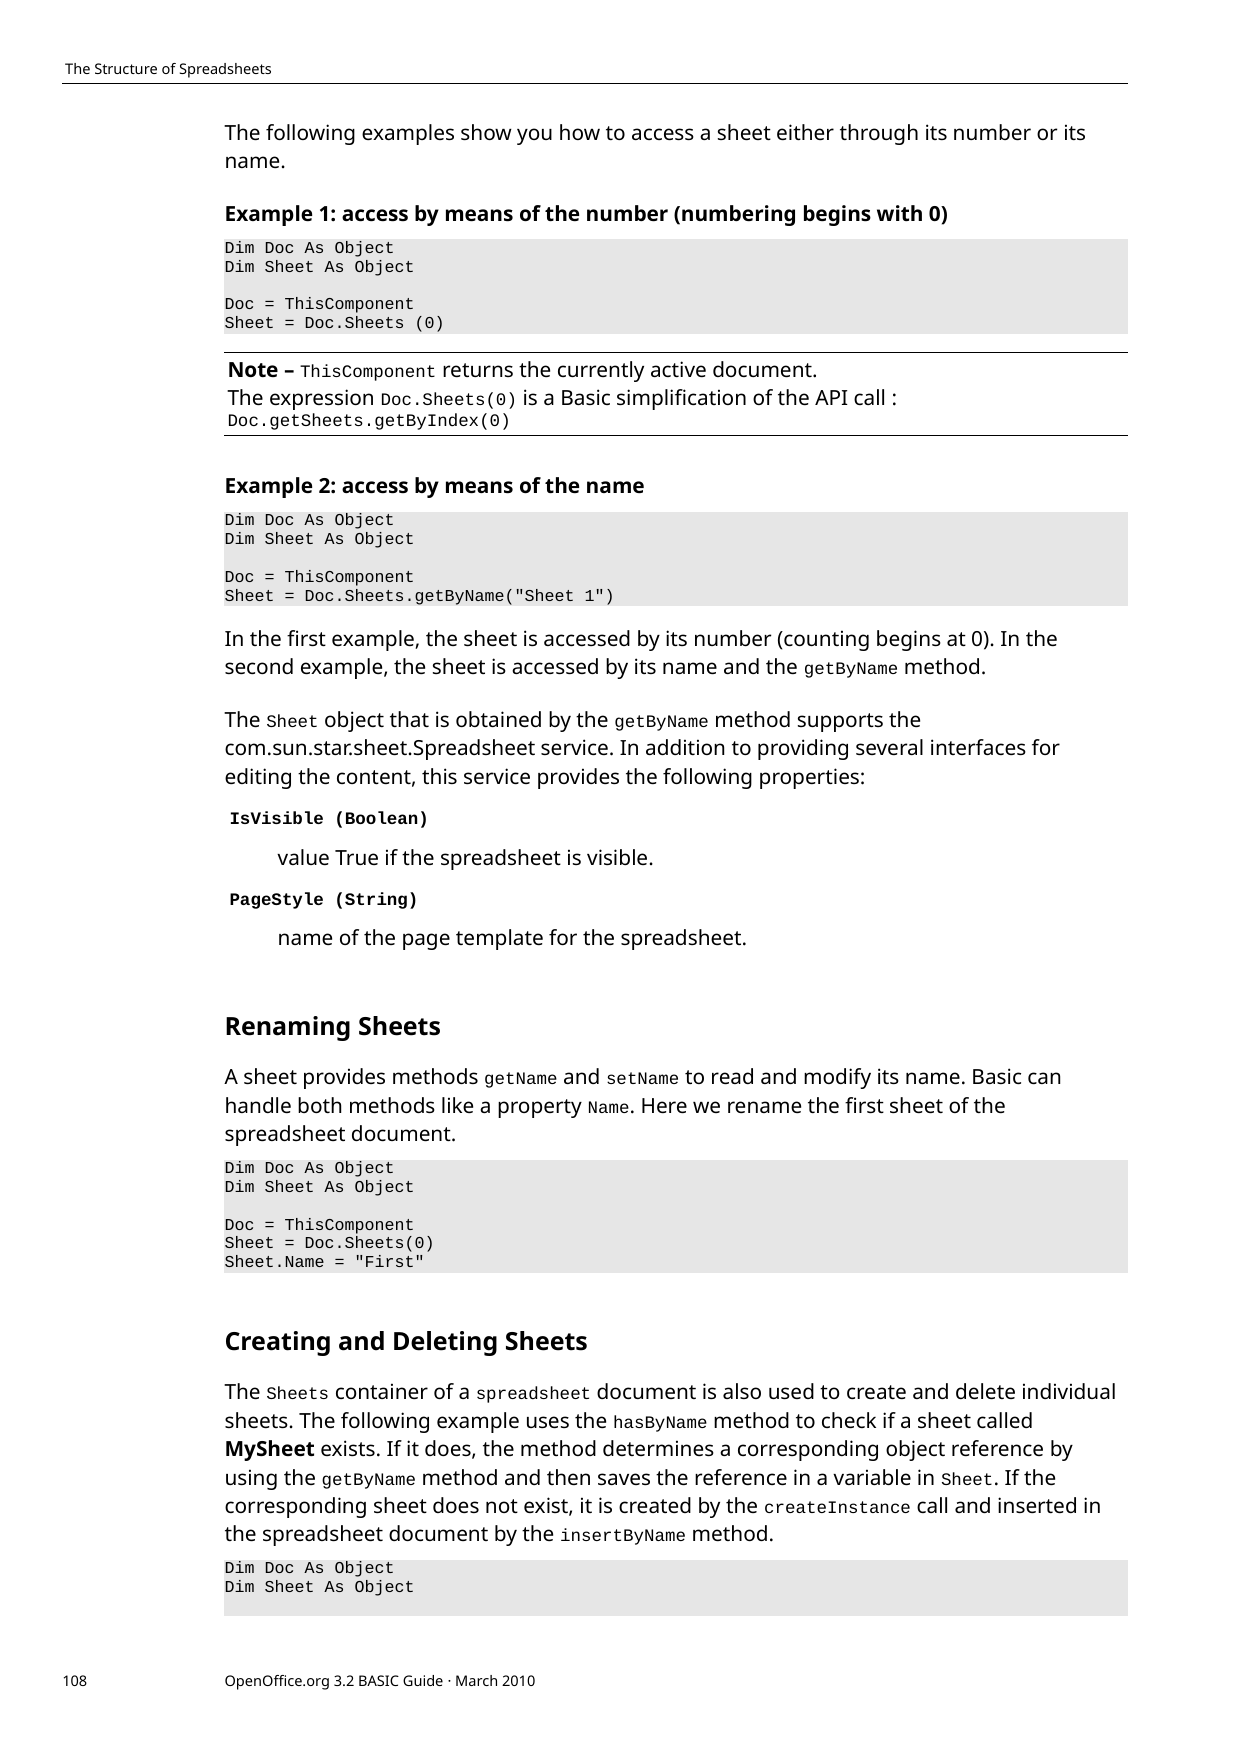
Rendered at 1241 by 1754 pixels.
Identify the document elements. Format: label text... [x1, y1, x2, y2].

list PageStyle (String) [224, 883, 1128, 911]
list IsVisible (Boolean) [224, 802, 1128, 831]
text Example 1: access by means of the number (numbering begins with 0) [224, 199, 1128, 227]
text Example 2: access by means of the name [224, 471, 1128, 500]
text The following examples show you how to access a sheet either through its number or its name. [224, 118, 1128, 175]
text The Sheet object that is obtained by the getByName method supports the com.sun.star.sheet.Spreadsheet service. In addition to providing several interfaces for editing the content, this service provides the following properties: [224, 705, 1128, 790]
subtitle Renaming Sheets [224, 1009, 1128, 1043]
list name of the page template for the spreadsheet. [272, 923, 1128, 952]
list ThisComponent returns the currently active document. The expression Doc.Sheets(0) is a Basic simplification of the API call : Doc.getSheets.getByIndex(0) [224, 353, 1128, 435]
text The Sheets container of a spreadsheet document is also used to create and delete individual sheets. The following example uses the hasByName method to check if a sheet called MySheet exists. If it does, the method determines a corresponding object reference by using the getByName method and then saves the reference in a variable in Sheet. If the corresponding sheet does not exist, it is created by the createInstance call and inserted in the spreadsheet document by the insertByName method. [224, 1377, 1128, 1548]
text A sheet provides methods getName and setName to read and modify its name. Basic can handle both methods like a property Name. Here we rename the first sheet of the spreadsheet document. [224, 1062, 1128, 1148]
text In the first example, the sheet is accessed by its number (counting begins at 0). In the second example, the sheet is accessed by its name and the getByName method. [224, 624, 1128, 681]
list value True if the spreadsheet is visible. [272, 843, 1128, 871]
text Dim Doc As Object Dim Sheet As Object Doc = ThisComponent Sheet = Doc.Sheets(0) Sheet.Name = "First" [224, 1160, 1128, 1273]
text Dim Doc As Object Dim Sheet As Object Doc = ThisComponent Sheet = Doc.Sheets (0) [224, 239, 1128, 334]
subtitle Creating and Deleting Sheets [224, 1324, 1128, 1358]
text Dim Doc As Object Dim Sheet As Object [224, 1560, 1128, 1616]
text Dim Doc As Object Dim Sheet As Object Doc = ThisComponent Sheet = Doc.Sheets.getByName("Sheet 1") [224, 512, 1128, 606]
